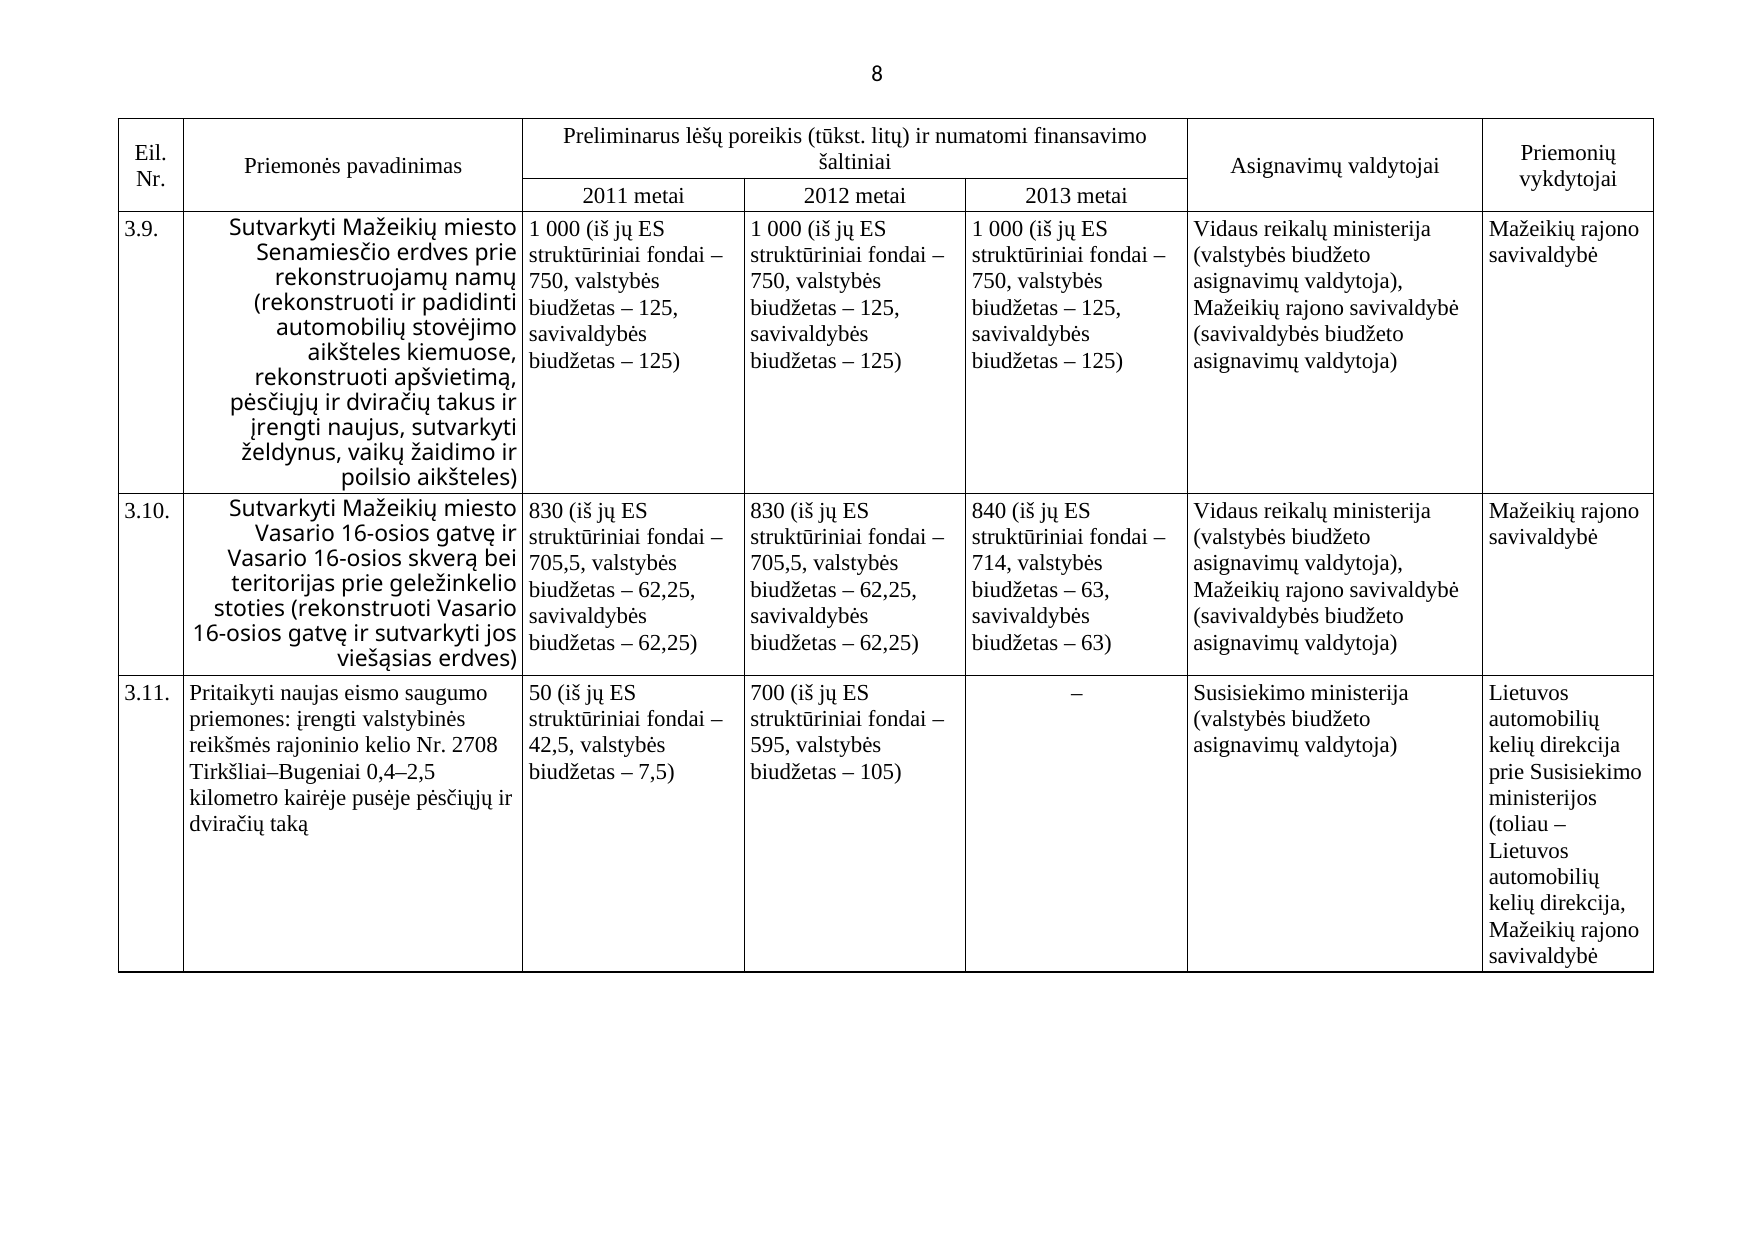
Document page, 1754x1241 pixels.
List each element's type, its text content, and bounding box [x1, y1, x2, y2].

table_cell 3.10. [119, 494, 183, 675]
table_cell 830 (iš jų ES struktūriniai fondai – 705,5, valstybės biudžetas – 62,25, savivaldybės biudžetas – 62,25) [523, 494, 744, 675]
table_cell Sutvarkyti Mažeikių miesto Vasario 16-osios gatvę ir Vasario 16-osios skverą bei teritorijas prie geležinkelio stoties (rekonstruoti Vasario 16-osios gatvę ir sutvarkyti jos viešąsias erdves) [184, 494, 522, 675]
table_cell 1 000 (iš jų ES struktūriniai fondai – 750, valstybės biudžetas – 125, savivaldybės biudžetas – 125) [745, 212, 965, 493]
table_cell 2013 metai [966, 179, 1187, 211]
table_cell 3.9. [119, 212, 183, 493]
table_cell 2012 metai [745, 179, 965, 211]
table_cell Mažeikių rajono savivaldybė [1483, 494, 1653, 675]
table_header Priemonės pavadinimas [184, 119, 522, 211]
table_cell 1 000 (iš jų ES struktūriniai fondai – 750, valstybės biudžetas – 125, savivaldybės biudžetas – 125) [523, 212, 744, 493]
table_cell 3.11. [119, 676, 183, 971]
table_header Priemonių vykdytojai [1483, 119, 1653, 211]
table_cell 840 (iš jų ES struktūriniai fondai – 714, valstybės biudžetas – 63, savivaldybės biudžetas – 63) [966, 494, 1187, 675]
table_cell Pritaikyti naujas eismo saugumo priemones: įrengti valstybinės reikšmės rajoninio kelio Nr. 2708 Tirkšliai–Bugeniai 0,4–2,5 kilometro kairėje pusėje pėsčiųjų ir dviračių taką [184, 676, 522, 971]
table_cell 700 (iš jų ES struktūriniai fondai – 595, valstybės biudžetas – 105) [745, 676, 965, 971]
table_cell Sutvarkyti Mažeikių miesto Senamiesčio erdves prie rekonstruojamų namų (rekonstruoti ir padidinti automobilių stovėjimo aikšteles kiemuose, rekonstruoti apšvietimą, pėsčiųjų ir dviračių takus ir įrengti naujus, sutvarkyti želdynus, vaikų žaidimo ir poilsio aikšteles) [184, 212, 522, 493]
table_cell 1 000 (iš jų ES struktūriniai fondai – 750, valstybės biudžetas – 125, savivaldybės biudžetas – 125) [966, 212, 1187, 493]
table_cell – [966, 676, 1187, 971]
table_cell Lietuvos automobilių kelių direkcija prie Susisiekimo ministerijos (toliau – Lietuvos automobilių kelių direkcija, Mažeikių rajono savivaldybė [1483, 676, 1653, 971]
table_cell Susisiekimo ministerija (valstybės biudžeto asignavimų valdytoja) [1188, 676, 1482, 971]
table_header Asignavimų valdytojai [1188, 119, 1482, 211]
table_cell 830 (iš jų ES struktūriniai fondai – 705,5, valstybės biudžetas – 62,25, savivaldybės biudžetas – 62,25) [745, 494, 965, 675]
table_cell Mažeikių rajono savivaldybė [1483, 212, 1653, 493]
table_header Preliminarus lėšų poreikis (tūkst. litų) ir numatomi finansavimo šaltiniai [523, 119, 1187, 178]
table_cell 50 (iš jų ES struktūriniai fondai – 42,5, valstybės biudžetas – 7,5) [523, 676, 744, 971]
table_cell 2011 metai [523, 179, 744, 211]
table_header Eil. Nr. [119, 119, 183, 211]
table_cell Vidaus reikalų ministerija (valstybės biudžeto asignavimų valdytoja), Mažeikių rajono savivaldybė (savivaldybės biudžeto asignavimų valdytoja) [1188, 212, 1482, 493]
table_cell Vidaus reikalų ministerija (valstybės biudžeto asignavimų valdytoja), Mažeikių rajono savivaldybė (savivaldybės biudžeto asignavimų valdytoja) [1188, 494, 1482, 675]
